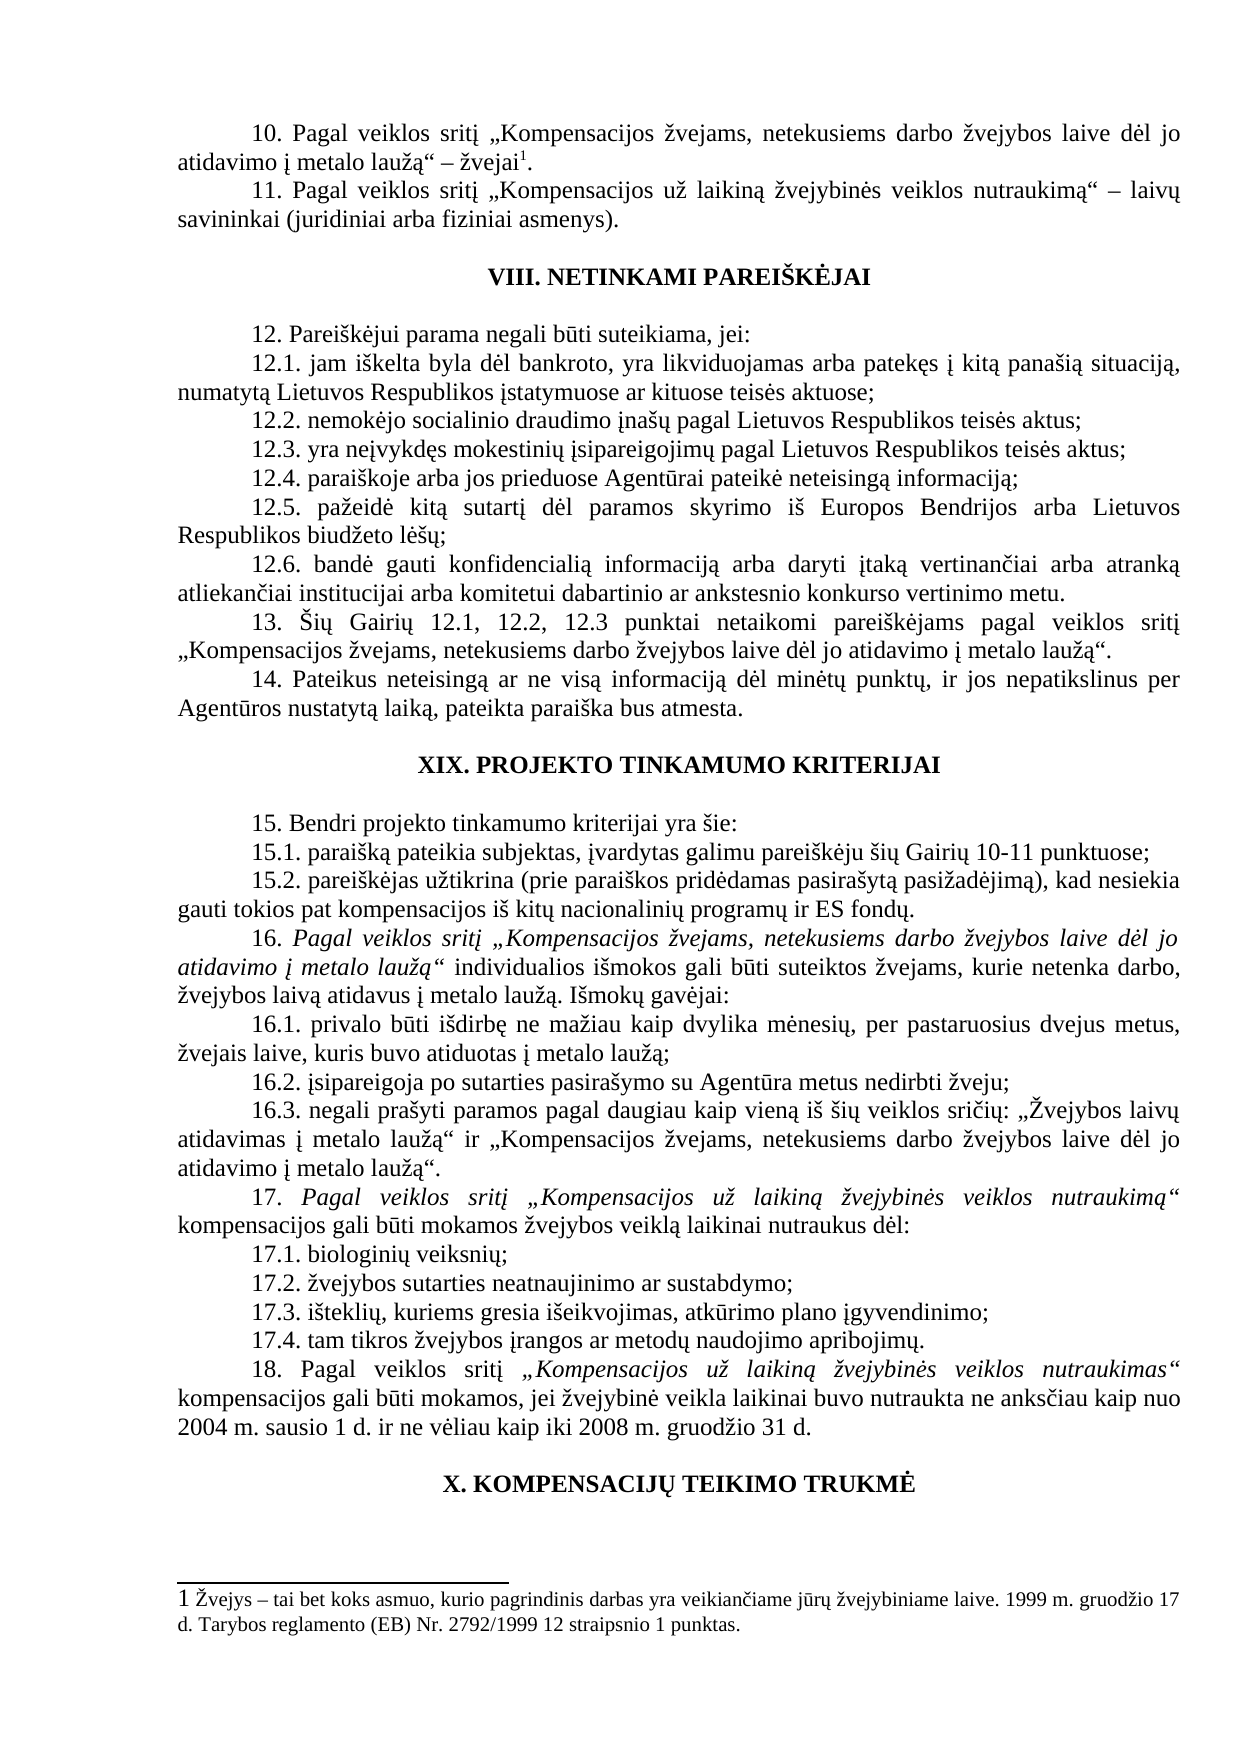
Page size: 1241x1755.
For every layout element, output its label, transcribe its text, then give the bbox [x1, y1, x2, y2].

text 12. Pareiškėjui parama negali būti suteikiama, jei: [177, 319, 1181, 348]
text 15.2. pareiškėjas užtikrina (prie paraiškos pridėdamas pasirašytą pasižadėjimą), kad nesiekia gauti tokios pat kompensacijos iš kitų nacionalinių programų ir ES fondų. [177, 866, 1181, 923]
text VIII. NETINKAMI PAREIŠKĖJAI [177, 262, 1181, 291]
text Žvejys – tai bet koks asmuo, kurio pagrindinis darbas yra veikiančiame jūrų žvejybiniame laive. 1999 m. gruodžio 17 d. Tarybos reglamento (EB) Nr. 2792/1999 12 straipsnio 1 punktas. [177, 1583, 1181, 1636]
text 16.1. privalo būti išdirbę ne mažiau kaip dvylika mėnesių, per pastaruosius dvejus metus, žvejais laive, kuris buvo atiduotas į metalo laužą; [177, 1009, 1181, 1067]
text 13. Šių Gairių 12.1, 12.2, 12.3 punktai netaikomi pareiškėjams pagal veiklos sritį „Kompensacijos žvejams, netekusiems darbo žvejybos laive dėl jo atidavimo į metalo laužą“. [177, 607, 1181, 664]
text 10. Pagal veiklos sritį „Kompensacijos žvejams, netekusiems darbo žvejybos laive dėl jo atidavimo į metalo laužą“ – žvejai. [177, 118, 1181, 176]
text 12.1. jam iškelta byla dėl bankroto, yra likviduojamas arba patekęs į kitą panašią situaciją, numatytą Lietuvos Respublikos įstatymuose ar kituose teisės aktuose; [177, 348, 1181, 406]
text 12.5. pažeidė kitą sutartį dėl paramos skyrimo iš Europos Bendrijos arba Lietuvos Respublikos biudžeto lėšų; [177, 492, 1181, 549]
text XIX. PROJEKTO TINKAMUMO KRITERIJAI [177, 751, 1181, 779]
text 12.4. paraiškoje arba jos prieduose Agentūrai pateikė neteisingą informaciją; [177, 463, 1181, 492]
text 18. Pagal veiklos sritį „Kompensacijos už laikiną žvejybinės veiklos nutraukimas“ kompensacijos gali būti mokamos, jei žvejybinė veikla laikinai buvo nutraukta ne anksčiau kaip nuo 2004 m. sausio 1 d. ir ne vėliau kaip iki 2008 m. gruodžio 31 d. [177, 1354, 1181, 1441]
text 17.1. biologinių veiksnių; [177, 1239, 1181, 1268]
text 12.2. nemokėjo socialinio draudimo įnašų pagal Lietuvos Respublikos teisės aktus; [177, 406, 1181, 434]
text 17. Pagal veiklos sritį „Kompensacijos už laikiną žvejybinės veiklos nutraukimą“ kompensacijos gali būti mokamos žvejybos veiklą laikinai nutraukus dėl: [177, 1182, 1181, 1239]
text 16. Pagal veiklos sritį „Kompensacijos žvejams, netekusiems darbo žvejybos laive dėl jo atidavimo į metalo laužą“ individualios išmokos gali būti suteiktos žvejams, kurie netenka darbo, žvejybos laivą atidavus į metalo laužą. Išmokų gavėjai: [177, 923, 1181, 1009]
text 12.6. bandė gauti konfidencialią informaciją arba daryti įtaką vertinančiai arba atranką atliekančiai institucijai arba komitetui dabartinio ar ankstesnio konkurso vertinimo metu. [177, 549, 1181, 607]
text 15. Bendri projekto tinkamumo kriterijai yra šie: [177, 808, 1181, 837]
text 17.4. tam tikros žvejybos įrangos ar metodų naudojimo apribojimų. [177, 1326, 1181, 1354]
text 14. Pateikus neteisingą ar ne visą informaciją dėl minėtų punktų, ir jos nepatikslinus per Agentūros nustatytą laiką, pateikta paraiška bus atmesta. [177, 664, 1181, 722]
text 17.2. žvejybos sutarties neatnaujinimo ar sustabdymo; [177, 1268, 1181, 1297]
text 16.2. įsipareigoja po sutarties pasirašymo su Agentūra metus nedirbti žveju; [177, 1067, 1181, 1096]
text 11. Pagal veiklos sritį „Kompensacijos už laikiną žvejybinės veiklos nutraukimą“ – laivų savininkai (juridiniai arba fiziniai asmenys). [177, 176, 1181, 233]
text 16.3. negali prašyti paramos pagal daugiau kaip vieną iš šių veiklos sričių: „Žvejybos laivų atidavimas į metalo laužą“ ir „Kompensacijos žvejams, netekusiems darbo žvejybos laive dėl jo atidavimo į metalo laužą“. [177, 1096, 1181, 1182]
text 15.1. paraišką pateikia subjektas, įvardytas galimu pareiškėju šių Gairių 10-11 punktuose; [177, 837, 1181, 866]
text 12.3. yra neįvykdęs mokestinių įsipareigojimų pagal Lietuvos Respublikos teisės aktus; [177, 434, 1181, 463]
text 17.3. išteklių, kuriems gresia išeikvojimas, atkūrimo plano įgyvendinimo; [177, 1297, 1181, 1326]
text X. KOMPENSACIJŲ TEIKIMO TRUKMĖ [177, 1469, 1181, 1498]
